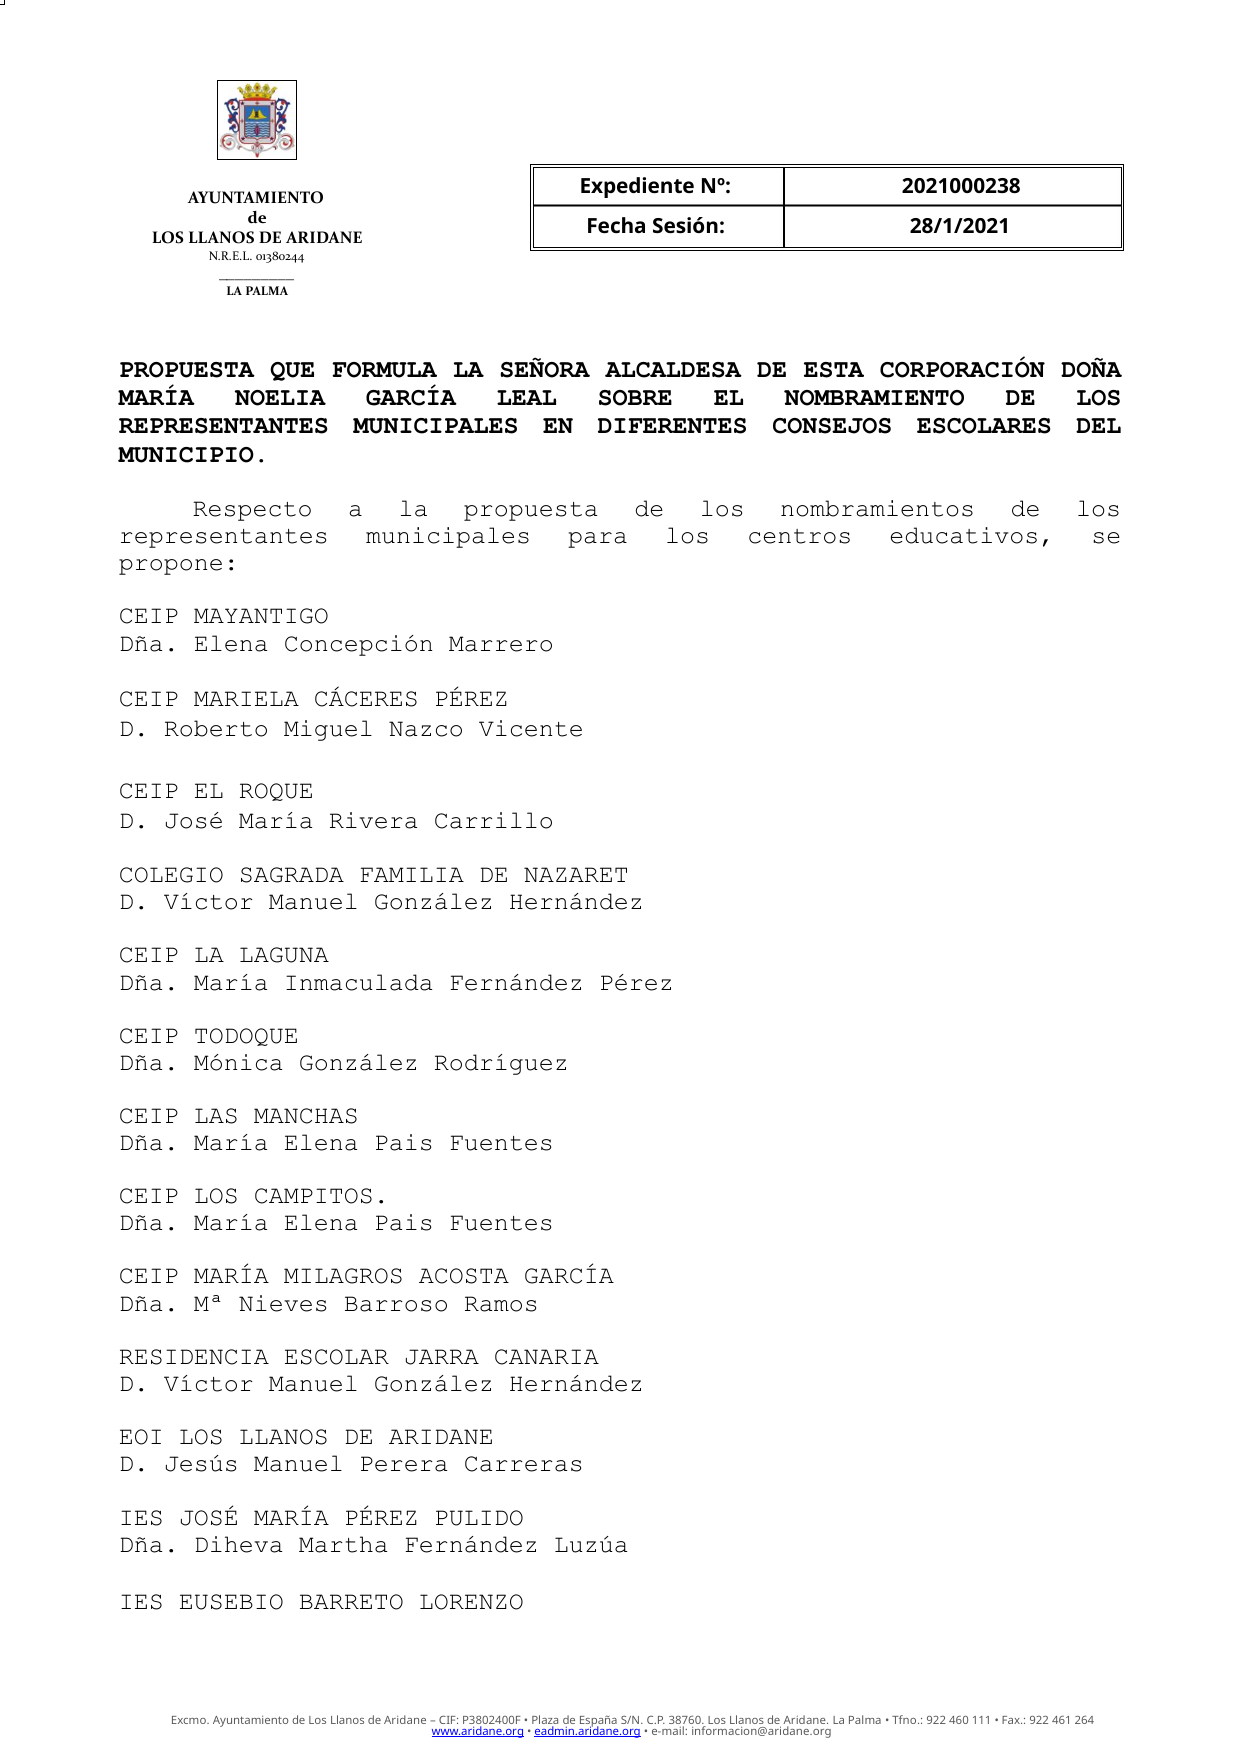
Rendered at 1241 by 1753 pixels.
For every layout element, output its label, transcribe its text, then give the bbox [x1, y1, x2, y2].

text CEIP LAS MANCHAS [119, 1101, 579, 1129]
text CEIP EL ROQUE [119, 776, 579, 804]
text ________ [226, 266, 317, 282]
text REPRESENTANTES MUNICIPALES EN DIFERENTES CONSEJOS ESCOLARES DEL [119, 411, 1146, 440]
text MARÍA NOELIA GARCÍA LEAL SOBRE EL NOMBRAMIENTO DE LOS [119, 383, 1146, 411]
picture [531, 165, 1123, 250]
text CEIP LOS CAMPITOS. [119, 1181, 579, 1209]
text LA PALMA [226, 286, 317, 298]
text 28/1/2021 [909, 214, 1059, 239]
text LOS LLANOS DE ARIDANE [152, 230, 387, 247]
picture [218, 81, 296, 159]
text Respecto a la propuesta de los nombramientos de los [192, 494, 1146, 522]
text www.aridane.org • eadmin.aridane.org • e-mail: informacion@aridane.org [431, 1724, 834, 1738]
text IES EUSEBIO BARRETO LORENZO [119, 1587, 549, 1615]
text _ [317, 266, 327, 282]
text MUNICIPIO. [119, 440, 1146, 468]
text D. Jesús Manuel Perera Carreras [119, 1450, 609, 1477]
text Expediente Nº: [579, 173, 761, 198]
text RESIDENCIA ESCOLAR JARRA CANARIA [119, 1342, 669, 1370]
text IES JOSÉ MARÍA PÉREZ PULIDO [119, 1502, 654, 1531]
text CEIP MARIELA CÁCERES PÉREZ [119, 683, 609, 712]
text Dña. María Elena Pais Fuentes [119, 1129, 579, 1156]
text propone: [119, 549, 1146, 576]
text D. José María Rivera Carrillo [119, 806, 579, 835]
text CEIP LA LAGUNA [119, 940, 699, 968]
text AYUNTAMIENTO [188, 190, 387, 207]
text N.R.E.L. 01380244 [208, 250, 327, 262]
text Dña. María Elena Pais Fuentes [119, 1209, 579, 1236]
text CEIP MARÍA MILAGROS ACOSTA GARCÍA [119, 1261, 639, 1290]
text Dña. Mª Nieves Barroso Ramos [119, 1290, 639, 1317]
text D. Víctor Manuel González Hernández [119, 1370, 669, 1397]
text EOI LOS LLANOS DE ARIDANE [119, 1422, 609, 1450]
text Dña. Elena Concepción Marrero [119, 630, 579, 657]
text CEIP TODOQUE [119, 1020, 594, 1049]
text Excmo. Ayuntamiento de Los Llanos de Aridane – CIF: P3802400F • Plaza de España S/N. C.P. 38760. Los Llanos de Aridane. La Palma • Tfno.: 922 460 111 • Fax.: 922 461 264 [171, 1713, 1095, 1727]
text 2021000238 [902, 173, 1059, 198]
text Dña. Diheva Martha Fernández Luzúa [119, 1531, 654, 1557]
text de [247, 210, 387, 227]
text CEIP MAYANTIGO [119, 601, 579, 630]
text Dña. María Inmaculada Fernández Pérez [119, 968, 699, 995]
text Dña. Mónica González Rodríguez [119, 1049, 594, 1076]
text D. Víctor Manuel González Hernández [119, 888, 669, 915]
text COLEGIO SAGRADA FAMILIA DE NAZARET [119, 860, 669, 888]
text Fecha Sesión: [586, 214, 761, 239]
text PROPUESTA QUE FORMULA LA SEÑORA ALCALDESA DE ESTA CORPORACIÓN DOÑA [119, 354, 1146, 383]
text _ [219, 266, 226, 279]
text D. Roberto Miguel Nazco Vicente [119, 714, 609, 742]
text representantes municipales para los centros educativos, se [119, 522, 1146, 549]
